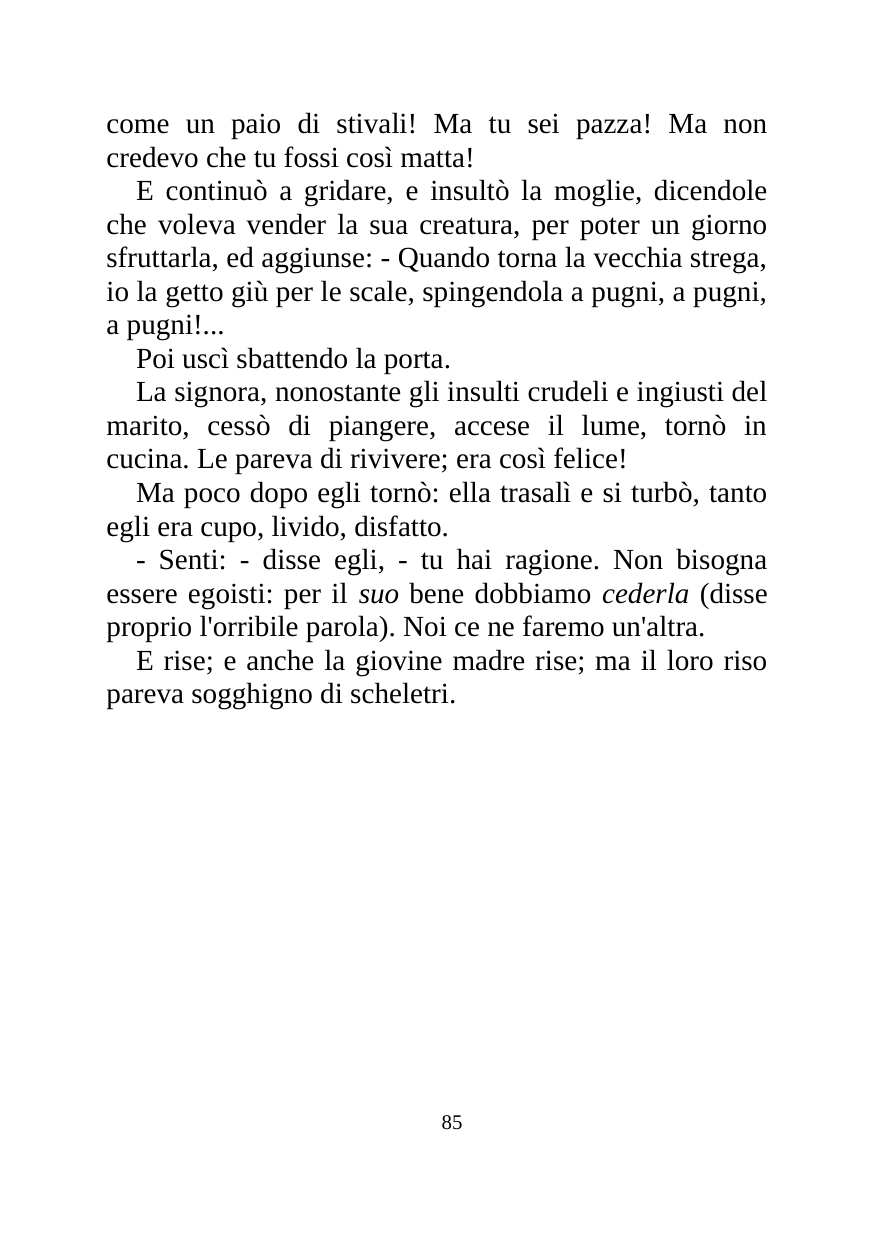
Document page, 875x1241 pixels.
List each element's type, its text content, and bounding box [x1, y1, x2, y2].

text - Senti: - disse egli, - tu hai ragione. Non bisogna essere egoisti: per il suo bene dobbiamo cederla (disse proprio l'orribile parola). Noi ce ne faremo un'altra. [106, 542, 768, 643]
text E continuò a gridare, e insultò la moglie, dicendole che voleva vender la sua creatura, per poter un giorno sfruttarla, ed aggiunse: - Quando torna la vecchia strega, io la getto giù per le scale, spingendola a pugni, a pugni, a pugni!... [106, 173, 768, 341]
text Ma poco dopo egli tornò: ella trasalì e si turbò, tanto egli era cupo, livido, disfatto. [106, 475, 768, 542]
text Poi uscì sbattendo la porta. [106, 341, 768, 374]
text come un paio di stivali! Ma tu sei pazza! Ma non credevo che tu fossi così matta! [106, 106, 768, 173]
text E rise; e anche la giovine madre rise; ma il loro riso pareva sogghigno di scheletri. [106, 643, 768, 710]
text La signora, nonostante gli insulti crudeli e ingiusti del marito, cessò di piangere, accese il lume, tornò in cucina. Le pareva di rivivere; era così felice! [106, 374, 768, 475]
